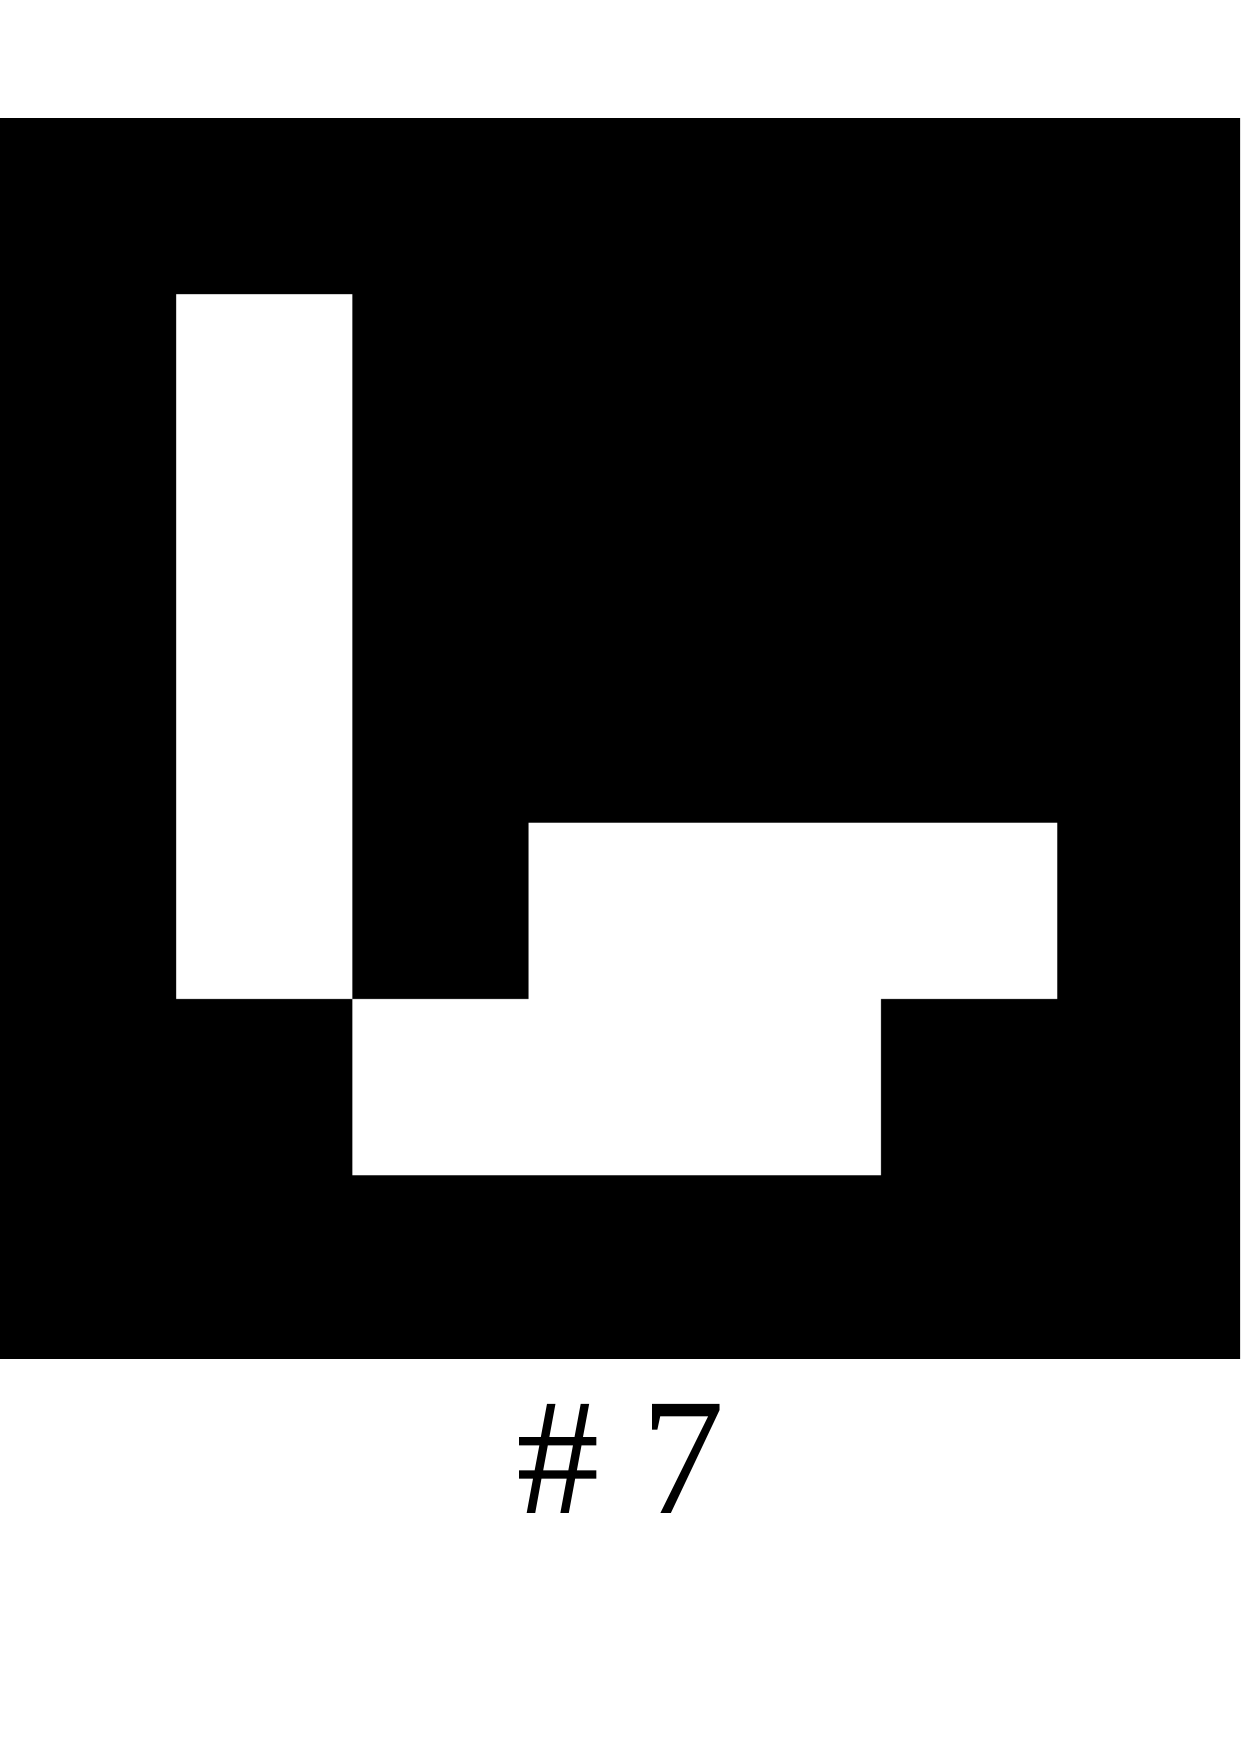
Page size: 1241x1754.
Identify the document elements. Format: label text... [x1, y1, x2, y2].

text # 7 [118, 1359, 1122, 1550]
picture [0, 118, 1241, 1359]
